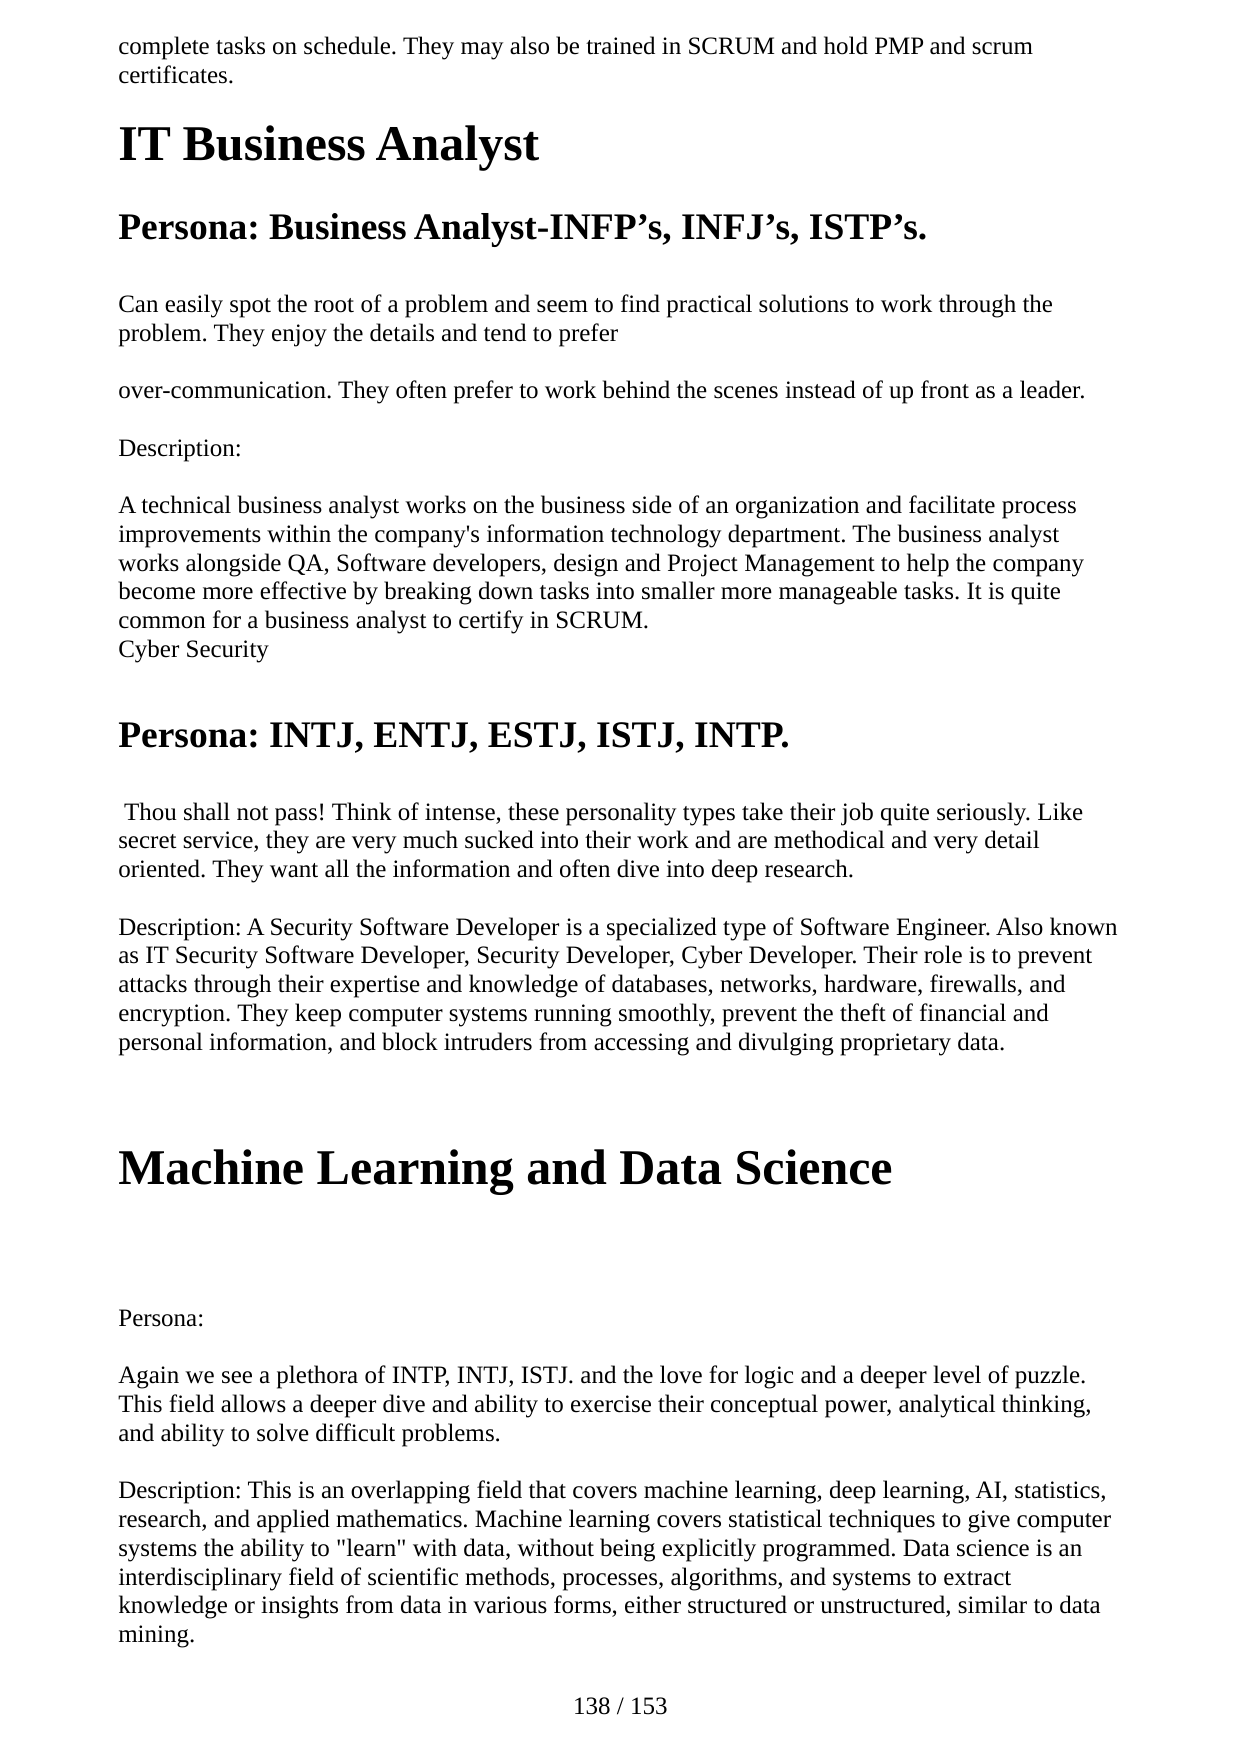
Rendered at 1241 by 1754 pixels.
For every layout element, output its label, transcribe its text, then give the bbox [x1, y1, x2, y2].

text Again we see a plethora of INTP, INTJ, ISTJ. and the love for logic and a deeper level of puzzle. This field allows a deeper dive and ability to exercise their conceptual power, analytical thinking, and ability to solve difficult problems. [118, 1360, 1122, 1447]
text Persona: [118, 1303, 1122, 1332]
subtitle Persona: Business Analyst-INFP’s, INFJ’s, ISTP’s. [118, 204, 1122, 248]
text Thou shall not pass! Think of intense, these personality types take their job quite seriously. Like secret service, they are very much sucked into their work and are methodical and very detail oriented. They want all the information and often dive into deep research. [118, 797, 1122, 883]
text A technical business analyst works on the business side of an organization and facilitate process improvements within the company's information technology department. The business analyst works alongside QA, Software developers, design and Project Management to help the company become more effective by breaking down tasks into smaller more manageable tasks. It is quite common for a business analyst to certify in SCRUM. [118, 490, 1122, 634]
subtitle IT Business Analyst [118, 114, 1122, 171]
subtitle Machine Learning and Data Science [118, 1138, 1122, 1195]
text complete tasks on schedule. They may also be trained in SCRUM and hold PMP and scrum certificates. [118, 31, 1122, 89]
text Can easily spot the root of a problem and seem to find practical solutions to work through the problem. They enjoy the details and tend to prefer [118, 289, 1122, 346]
text Description: This is an overlapping field that covers machine learning, deep learning, AI, statistics, research, and applied mathematics. Machine learning covers statistical techniques to give computer systems the ability to "learn" with data, without being explicitly programmed. Data science is an interdisciplinary field of scientific methods, processes, algorithms, and systems to extract knowledge or insights from data in various forms, either structured or unstructured, similar to data mining. [118, 1475, 1122, 1648]
text over-communication. They often prefer to work behind the scenes instead of up front as a leader. [118, 375, 1122, 404]
subtitle Persona: INTJ, ENTJ, ESTJ, ISTJ, INTP. [118, 712, 1122, 755]
text Cyber Security [118, 634, 1122, 663]
text Description: A Security Software Developer is a specialized type of Software Engineer. Also known as IT Security Software Developer, Security Developer, Cyber Developer. Their role is to prevent attacks through their expertise and knowledge of databases, networks, hardware, firewalls, and encryption. They keep computer systems running smoothly, prevent the theft of financial and personal information, and block intruders from accessing and divulging proprietary data. [118, 912, 1122, 1055]
text Description: [118, 433, 1122, 461]
